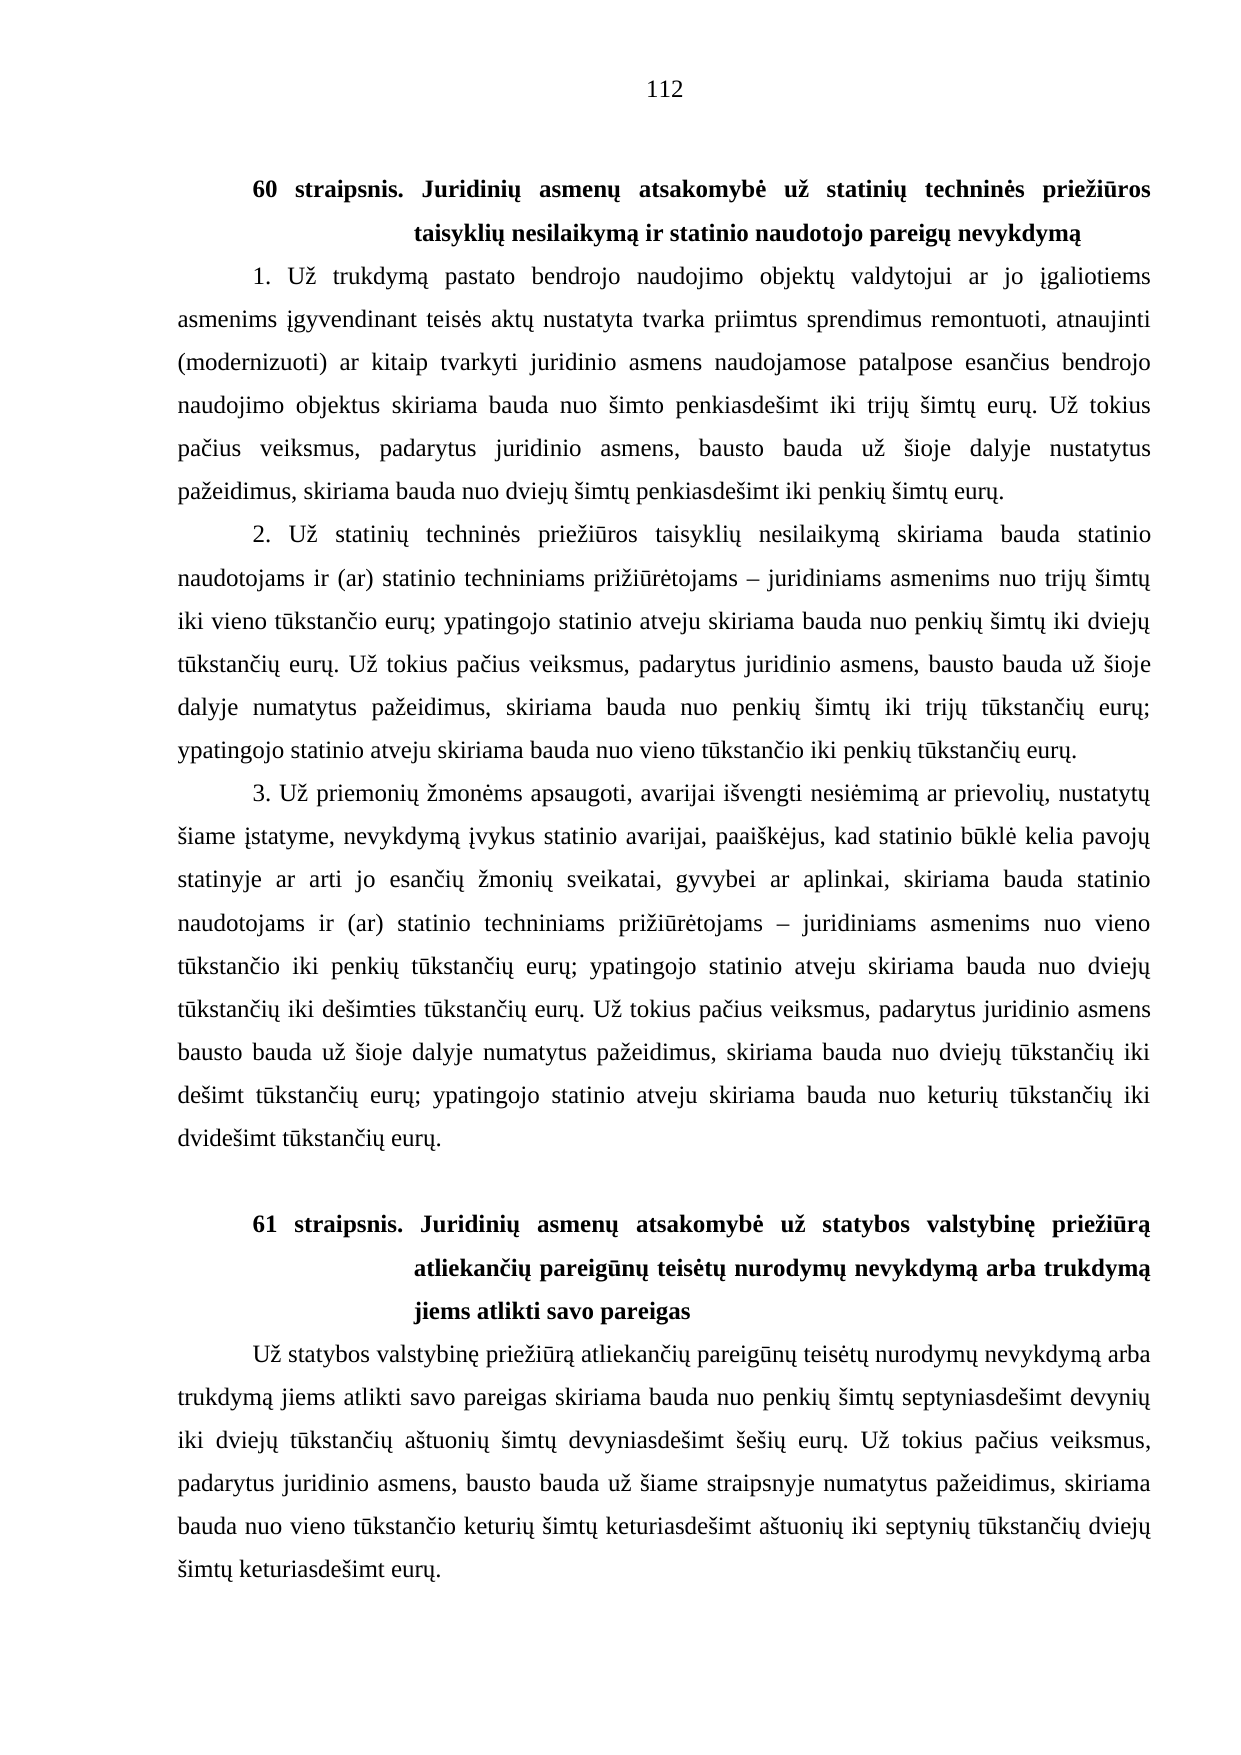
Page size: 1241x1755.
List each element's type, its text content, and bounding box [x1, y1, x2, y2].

text Už statybos valstybinę priežiūrą atliekančių pareigūnų teisėtų nurodymų nevykdymą arba trukdymą jiems atlikti savo pareigas skiriama bauda nuo penkių šimtų septyniasdešimt devynių iki dviejų tūkstančių aštuonių šimtų devyniasdešimt šešių eurų. Už tokius pačius veiksmus, padarytus juridinio asmens, bausto bauda už šiame straipsnyje numatytus pažeidimus, skiriama bauda nuo vieno tūkstančio keturių šimtų keturiasdešimt aštuonių iki septynių tūkstančių dviejų šimtų keturiasdešimt eurų. [177, 1339, 1152, 1583]
text 2. Už statinių techninės priežiūros taisyklių nesilaikymą skiriama bauda statinio naudotojams ir (ar) statinio techniniams prižiūrėtojams – juridiniams asmenims nuo trijų šimtų iki vieno tūkstančio eurų; ypatingojo statinio atveju skiriama bauda nuo penkių šimtų iki dviejų tūkstančių eurų. Už tokius pačius veiksmus, padarytus juridinio asmens, bausto bauda už šioje dalyje numatytus pažeidimus, skiriama bauda nuo penkių šimtų iki trijų tūkstančių eurų; ypatingojo statinio atveju skiriama bauda nuo vieno tūkstančio iki penkių tūkstančių eurų. [177, 519, 1152, 764]
text 3. Už priemonių žmonėms apsaugoti, avarijai išvengti nesiėmimą ar prievolių, nustatytų šiame įstatyme, nevykdymą įvykus statinio avarijai, paaiškėjus, kad statinio būklė kelia pavojų statinyje ar arti jo esančių žmonių sveikatai, gyvybei ar aplinkai, skiriama bauda statinio naudotojams ir (ar) statinio techniniams prižiūrėtojams – juridiniams asmenims nuo vieno tūkstančio iki penkių tūkstančių eurų; ypatingojo statinio atveju skiriama bauda nuo dviejų tūkstančių iki dešimties tūkstančių eurų. Už tokius pačius veiksmus, padarytus juridinio asmens bausto bauda už šioje dalyje numatytus pažeidimus, skiriama bauda nuo dviejų tūkstančių iki dešimt tūkstančių eurų; ypatingojo statinio atveju skiriama bauda nuo keturių tūkstančių iki dvidešimt tūkstančių eurų. [177, 778, 1152, 1152]
text 60 straipsnis. Juridinių asmenų atsakomybė už statinių techninės priežiūros taisyklių nesilaikymą ir statinio naudotojo pareigų nevykdymą [252, 174, 1152, 246]
text 61 straipsnis. Juridinių asmenų atsakomybė už statybos valstybinę priežiūrą atliekančių pareigūnų teisėtų nurodymų nevykdymą arba trukdymą jiems atlikti savo pareigas [252, 1209, 1152, 1324]
text 1. Už trukdymą pastato bendrojo naudojimo objektų valdytojui ar jo įgaliotiems asmenims įgyvendinant teisės aktų nustatyta tvarka priimtus sprendimus remontuoti, atnaujinti (modernizuoti) ar kitaip tvarkyti juridinio asmens naudojamose patalpose esančius bendrojo naudojimo objektus skiriama bauda nuo šimto penkiasdešimt iki trijų šimtų eurų. Už tokius pačius veiksmus, padarytus juridinio asmens, bausto bauda už šioje dalyje nustatytus pažeidimus, skiriama bauda nuo dviejų šimtų penkiasdešimt iki penkių šimtų eurų. [177, 261, 1152, 505]
